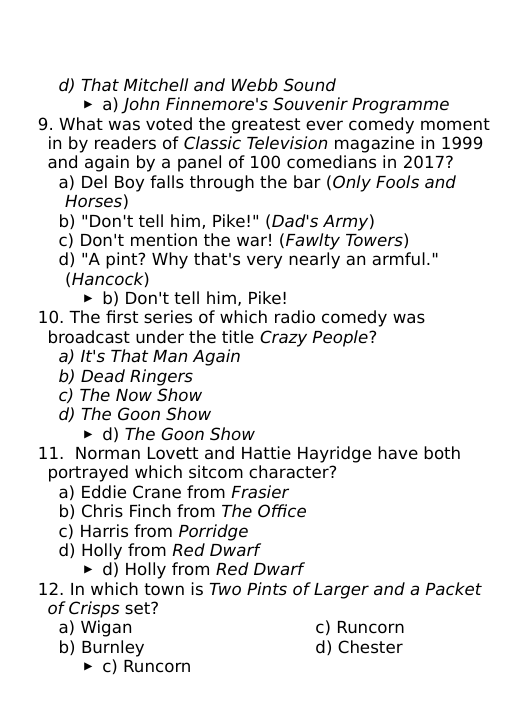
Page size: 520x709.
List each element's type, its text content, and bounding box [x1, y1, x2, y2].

list The first series of which radio comedy was broadcast under the title Crazy People? [32, 308, 502, 347]
list Runcorn [310, 618, 502, 638]
list That Mitchell and Webb Sound [53, 76, 502, 95]
list Chris Finch from The Office [53, 502, 502, 522]
list Del Boy falls through the bar (Only Fools and Horses) [53, 173, 502, 212]
list Eddie Crane from Frasier [53, 483, 502, 502]
list a) John Finnemore's Souvenir Programme [83, 95, 502, 115]
list Burnley [53, 638, 245, 657]
list Wigan [53, 618, 245, 638]
list Dead Ringers [53, 367, 502, 386]
list c) Runcorn [83, 657, 502, 677]
list Harris from Porridge [53, 522, 502, 541]
list b) Don't tell him, Pike! [83, 289, 502, 308]
list The Goon Show [53, 405, 502, 425]
list Norman Lovett and Hattie Hayridge have both portrayed which sitcom character? [32, 444, 502, 483]
list Don't mention the war! (Fawlty Towers) [53, 231, 502, 250]
list "A pint? Why that's very nearly an armful." (Hancock) [53, 250, 502, 289]
list It's That Man Again [53, 347, 502, 367]
list d) The Goon Show [83, 425, 502, 444]
list Holly from Red Dwarf [53, 541, 502, 560]
list In which town is Two Pints of Larger and a Packet of Crisps set? [32, 580, 502, 618]
list The Now Show [53, 386, 502, 405]
list What was voted the greatest ever comedy moment in by readers of Classic Television magazine in 1999 and again by a panel of 100 comedians in 2017? [32, 115, 502, 173]
list d) Holly from Red Dwarf [83, 560, 502, 580]
list Chester [310, 638, 502, 657]
list "Don't tell him, Pike!" (Dad's Army) [53, 212, 502, 231]
